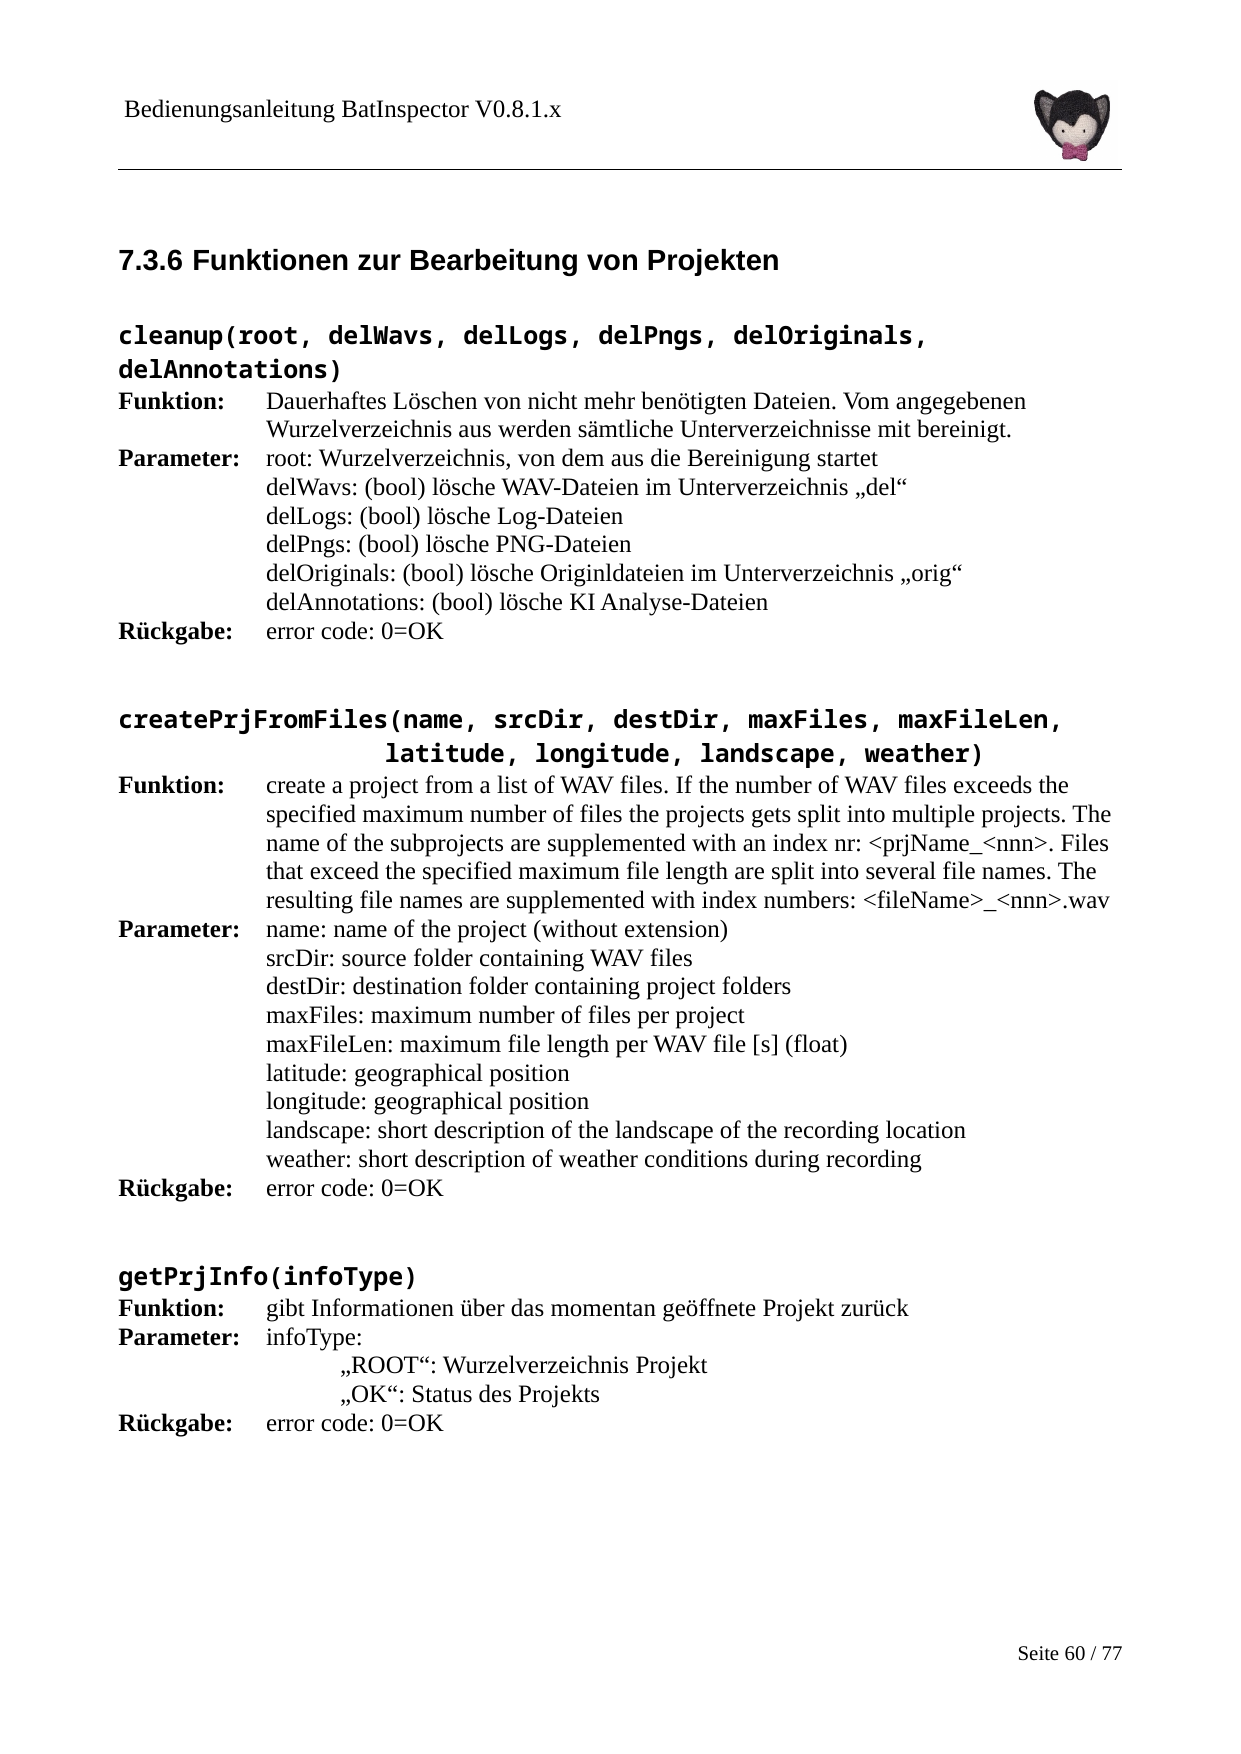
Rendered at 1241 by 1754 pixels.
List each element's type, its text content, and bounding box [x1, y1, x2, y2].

text createPrjFromFiles(name, srcDir, destDir, maxFiles, maxFileLen, latitude, longitude, landscape, weather) [118, 702, 1122, 770]
picture [1030, 80, 1119, 169]
text cleanup(root, delWavs, delLogs, delPngs, delOriginals, delAnnotations) [118, 318, 1122, 386]
text Parameter: name: name of the project (without extension) srcDir: source folder containing WAV files destDir: destination folder containing project folders maxFiles: maximum number of files per project maxFileLen: maximum file length per WAV file [s] (float) latitude: geographical position longitude: geographical position landscape: short description of the landscape of the recording location weather: short description of weather conditions during recording Rückgabe: error code: 0=OK [118, 914, 1122, 1201]
text Funktion: Dauerhaftes Löschen von nicht mehr benötigten Dateien. Vom angegebenen Wurzelverzeichnis aus werden sämtliche Unterverzeichnisse mit bereinigt. [118, 386, 1122, 443]
text „OK“: Status des Projekts [118, 1379, 1122, 1408]
text „ROOT“: Wurzelverzeichnis Projekt [118, 1350, 1122, 1379]
text Funktion: gibt Informationen über das momentan geöffnete Projekt zurück [118, 1293, 1122, 1322]
text Funktion: create a project from a list of WAV files. If the number of WAV files exceeds the specified maximum number of files the projects gets split into multiple projects. The name of the subprojects are supplemented with an index nr: <prjName_<nnn>. Files that exceed the specified maximum file length are split into several file names. The resulting file names are supplemented with index numbers: <fileName>_<nnn>.wav [118, 770, 1122, 914]
text getPrjInfo(infoType) [118, 1259, 1122, 1293]
text Parameter: infoType: [118, 1322, 1122, 1350]
text delLogs: (bool) lösche Log-Dateien delPngs: (bool) lösche PNG-Dateien delOriginals: (bool) lösche Originldateien im Unterverzeichnis „orig“ delAnnotations: (bool) lösche KI Analyse-Dateien [118, 501, 1122, 616]
subtitle Funktionen zur Bearbeitung von Projekten [118, 243, 1122, 276]
text Rückgabe: error code: 0=OK [118, 1408, 1122, 1437]
text Rückgabe: error code: 0=OK [118, 616, 1122, 644]
text Parameter: root: Wurzelverzeichnis, von dem aus die Bereinigung startet delWavs: (bool) lösche WAV-Dateien im Unterverzeichnis „del“ [118, 443, 1122, 501]
